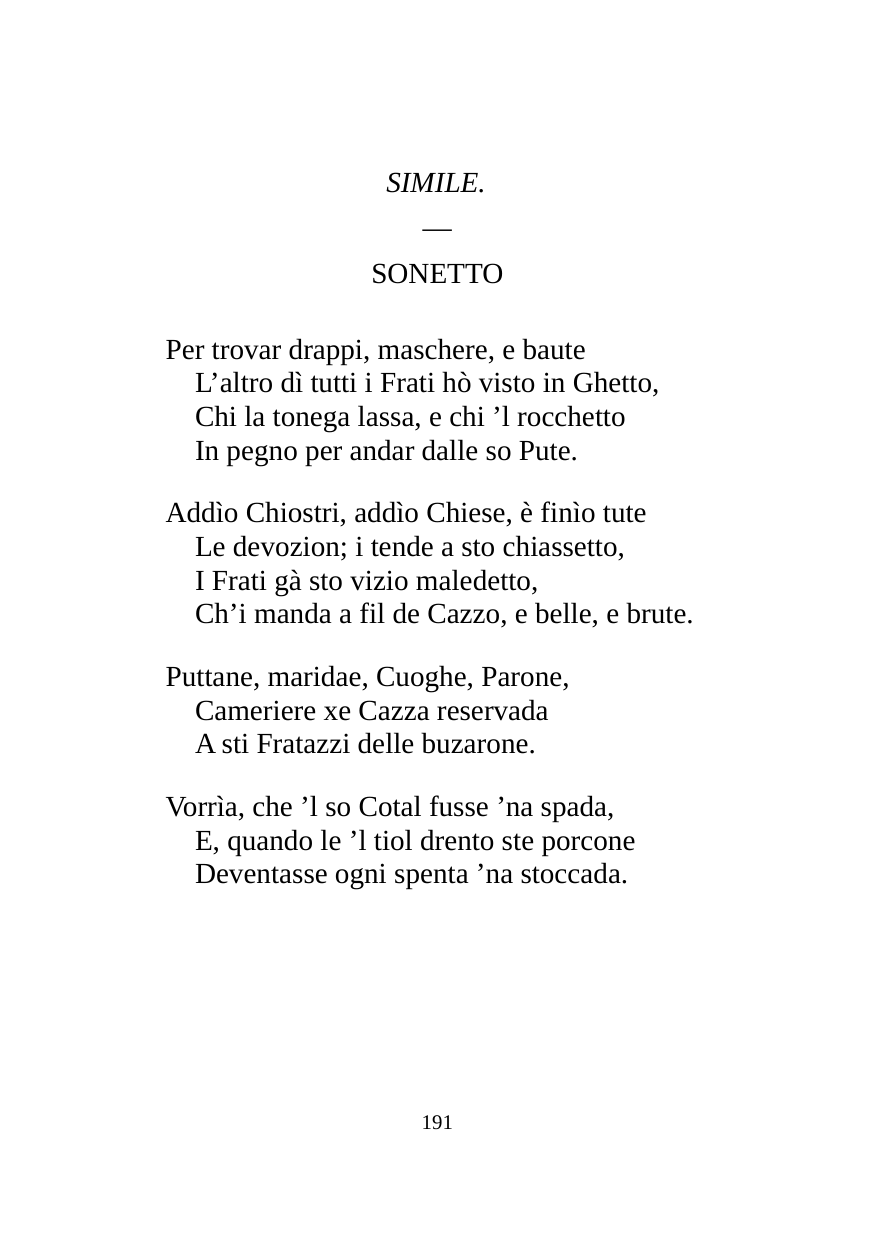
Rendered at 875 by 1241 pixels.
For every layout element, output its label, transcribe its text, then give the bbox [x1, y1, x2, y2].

text Addìo Chiostri, addìo Chiese, è finìo tute Le devozion; i tende a sto chiassetto, I Frati gà sto vizio maledetto, Ch’i manda a fil de Cazzo, e belle, e brute. [165, 496, 768, 630]
text Vorrìa, che ’l so Cotal fusse ’na spada, E, quando le ’l tiol drento ste porcone Deventasse ogni spenta ’na stoccada. [165, 789, 768, 890]
text Puttane, maridae, Cuoghe, Parone, Cameriere xe Cazza reservada A sti Fratazzi delle buzarone. [165, 659, 768, 760]
text SONETTO [106, 257, 768, 290]
text Per trovar drappi, maschere, e baute L’altro dì tutti i Frati hò visto in Ghetto, Chi la tonega lassa, e chi ’l rocchetto In pegno per andar dalle so Pute. [165, 332, 768, 466]
subtitle SIMILE. [106, 165, 768, 199]
text — [106, 211, 768, 244]
